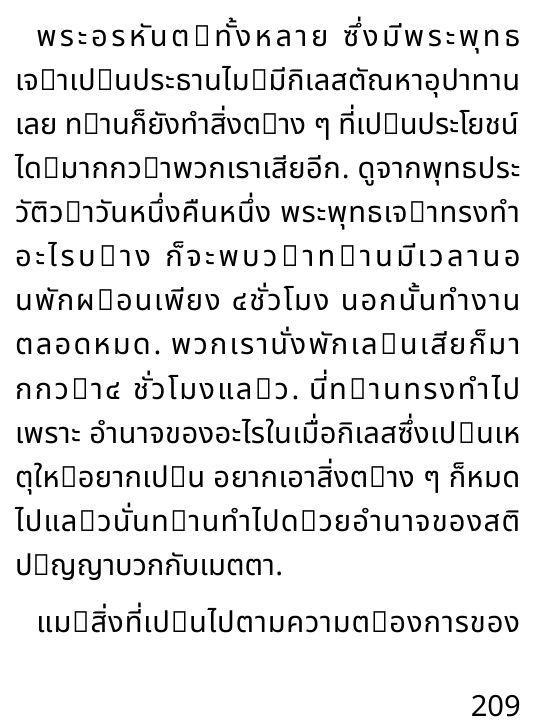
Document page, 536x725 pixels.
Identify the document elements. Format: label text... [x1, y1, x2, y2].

text พระอรหันตทั้งหลาย ซึ่งมีพระพุทธเจาเปนประธานไมมีกิเลสตัณหาอุปาทานเลย ทานก็ยังทําสิ่งตาง ๆ ที่เปนประโยชน์ไดมากกวาพวกเราเสียอีก. ดูจากพุทธประวัติวาวันหนึ่งคืนหนึ่ง พระพุทธเจาทรงทําอะไรบาง ก็จะพบวาทานมีเวลานอนพักผอนเพียง ๔ชั่วโมง นอกนั้นทํางานตลอดหมด. พวกเรานั่งพักเลนเสียก็มากกวา๔ ชั่วโมงแลว. นี่ทานทรงทําไปเพราะ อํานาจของอะไรในเมื่อกิเลสซึ่งเปนเหตุใหอยากเปน อยากเอาสิ่งตาง ๆ ก็หมดไปแลวนั่นทานทําไปดวยอํานาจของสติปญญาบวกกับเมตตา. [15, 15, 521, 589]
text แมสิ่งที่เปนไปตามความตองการของ [15, 601, 521, 645]
